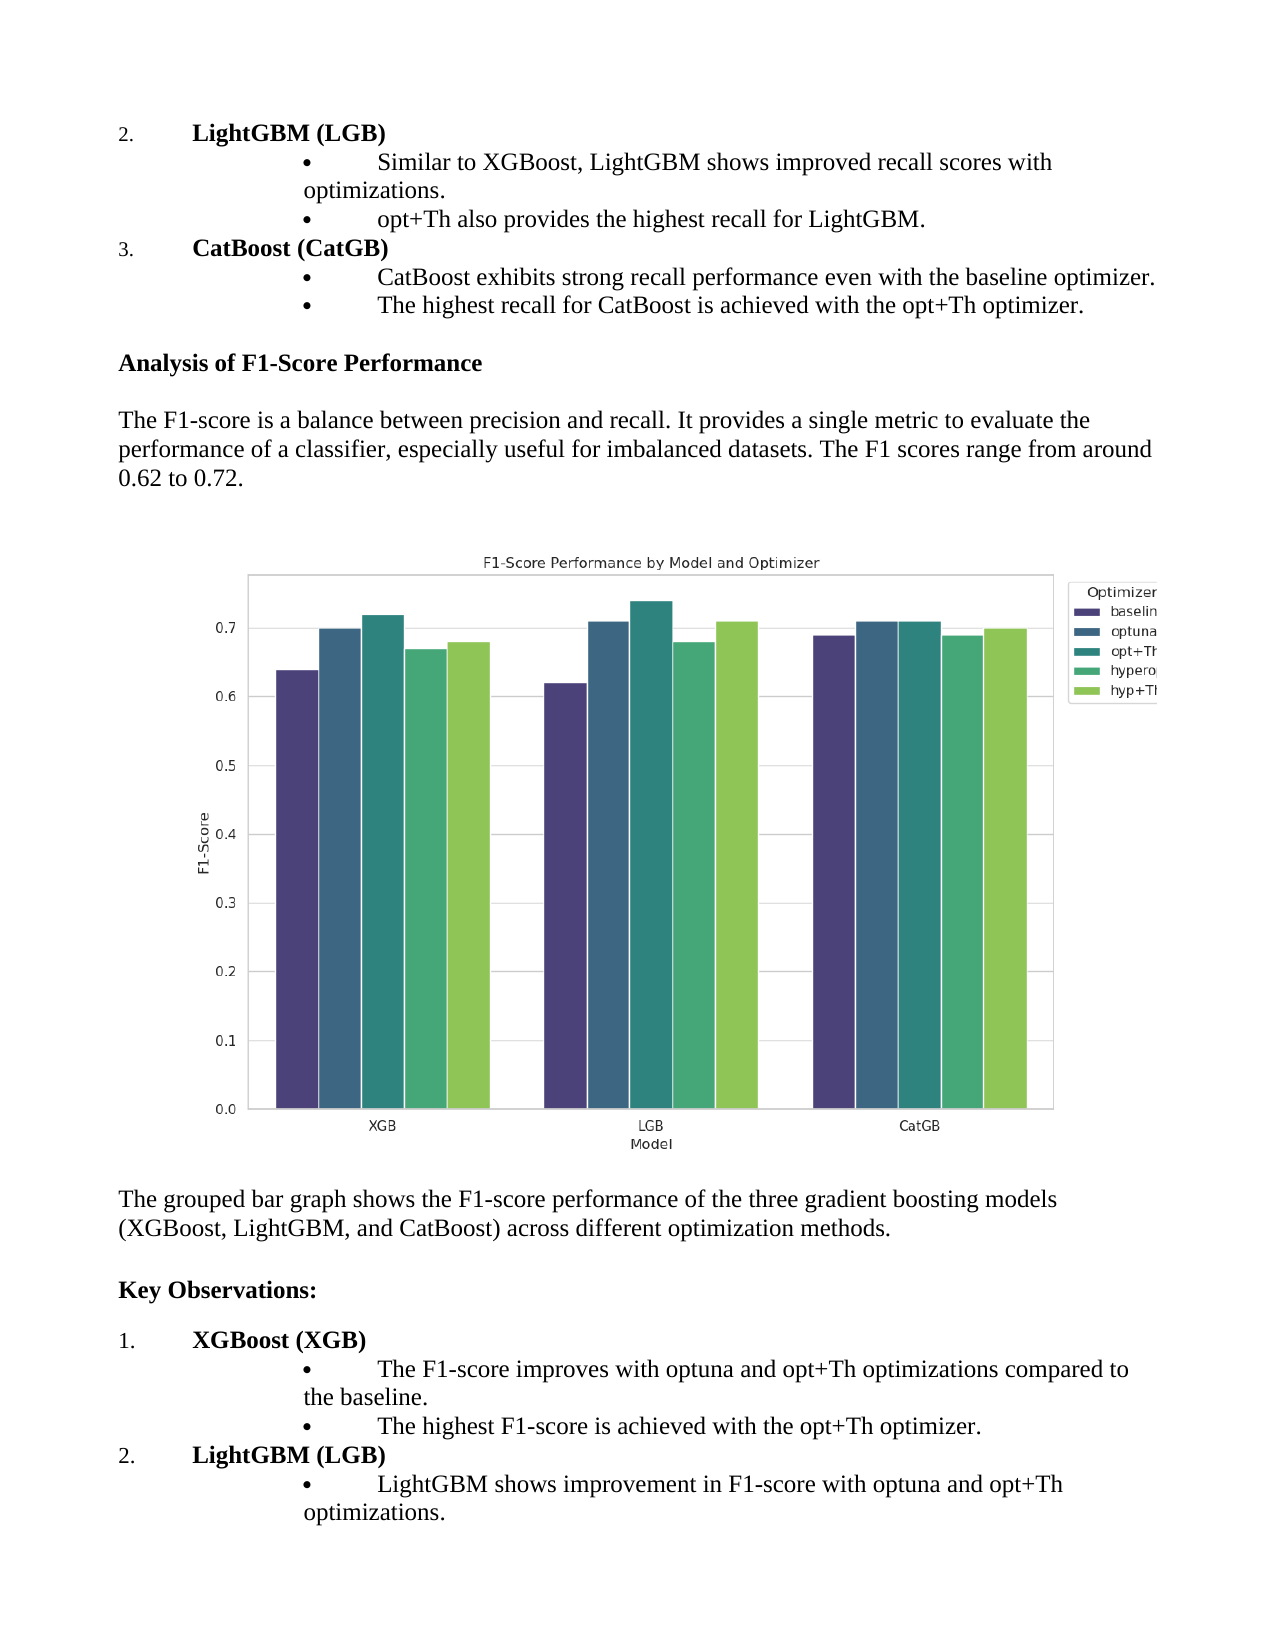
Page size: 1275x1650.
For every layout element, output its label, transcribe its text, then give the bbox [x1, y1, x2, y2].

text Key Observations: [118, 1275, 1157, 1304]
text Analysis of F1-Score Performance [118, 348, 1157, 377]
list LightGBM (LGB) [118, 1440, 1157, 1469]
list LightGBM (LGB) [118, 118, 1157, 147]
text The F1-score is a balance between precision and recall. It provides a single metric to evaluate the performance of a classifier, especially useful for imbalanced datasets. The F1 scores range from around 0.62 to 0.72. [118, 406, 1157, 491]
list The F1-score improves with optuna and opt+Th optimizations compared to the baseline. [303, 1354, 1157, 1411]
list XGBoost (XGB) [118, 1325, 1157, 1354]
list Similar to XGBoost, LightGBM shows improved recall scores with optimizations. [303, 147, 1157, 204]
list LightGBM shows improvement in F1-score with optuna and opt+Th optimizations. [303, 1469, 1157, 1526]
list opt+Th also provides the highest recall for LightGBM. [303, 204, 1157, 233]
list The highest recall for CatBoost is achieved with the opt+Th optimizer. [303, 291, 1157, 319]
list CatBoost (CatGB) [118, 233, 1157, 262]
list The highest F1-score is achieved with the opt+Th optimizer. [303, 1411, 1157, 1440]
text The grouped bar graph shows the F1-score performance of the three gradient boosting models (XGBoost, LightGBM, and CatBoost) across different optimization methods. [118, 1185, 1157, 1242]
list CatBoost exhibits strong recall performance even with the baseline optimizer. [303, 262, 1157, 291]
picture [118, 491, 1157, 1185]
